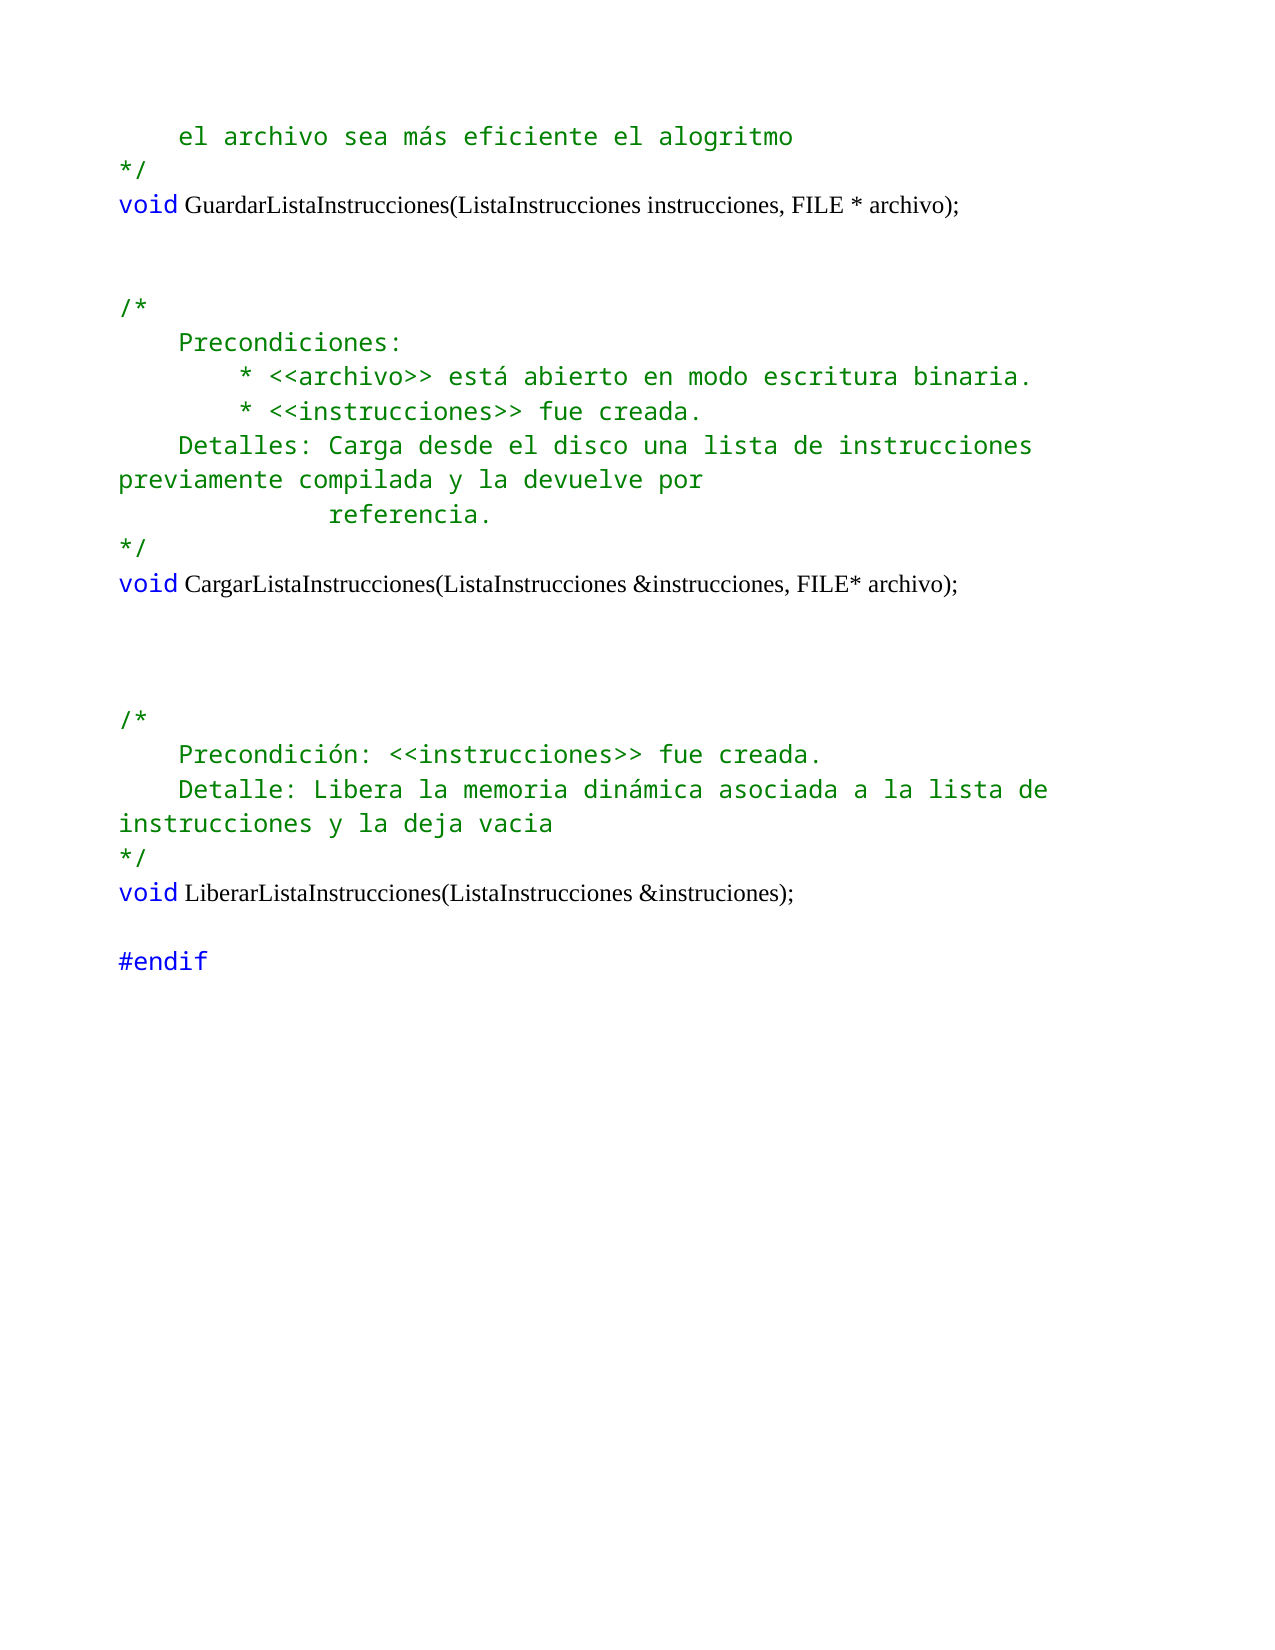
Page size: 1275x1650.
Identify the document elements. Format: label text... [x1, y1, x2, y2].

text */ [118, 840, 1157, 874]
text void CargarListaInstrucciones(ListaInstrucciones &instrucciones, FILE* archivo); [118, 565, 1157, 599]
text Detalles: Carga desde el disco una lista de instrucciones previamente compilada y la devuelve por [118, 427, 1157, 496]
text referencia. [118, 496, 1157, 531]
text void LiberarListaInstrucciones(ListaInstrucciones &instruciones); [118, 874, 1157, 909]
text /* [118, 702, 1157, 737]
text * <<archivo>> está abierto en modo escritura binaria. [118, 359, 1157, 393]
text el archivo sea más eficiente el alogritmo [118, 118, 1157, 152]
text Precondiciones: [118, 324, 1157, 359]
text /* [118, 290, 1157, 324]
text void GuardarListaInstrucciones(ListaInstrucciones instrucciones, FILE * archivo); [118, 187, 1157, 221]
text Detalle: Libera la memoria dinámica asociada a la lista de instrucciones y la deja vacia [118, 771, 1157, 840]
text */ [118, 152, 1157, 187]
text Precondición: <<instrucciones>> fue creada. [118, 737, 1157, 771]
text * <<instrucciones>> fue creada. [118, 393, 1157, 427]
text #endif [118, 943, 1157, 977]
text */ [118, 531, 1157, 565]
